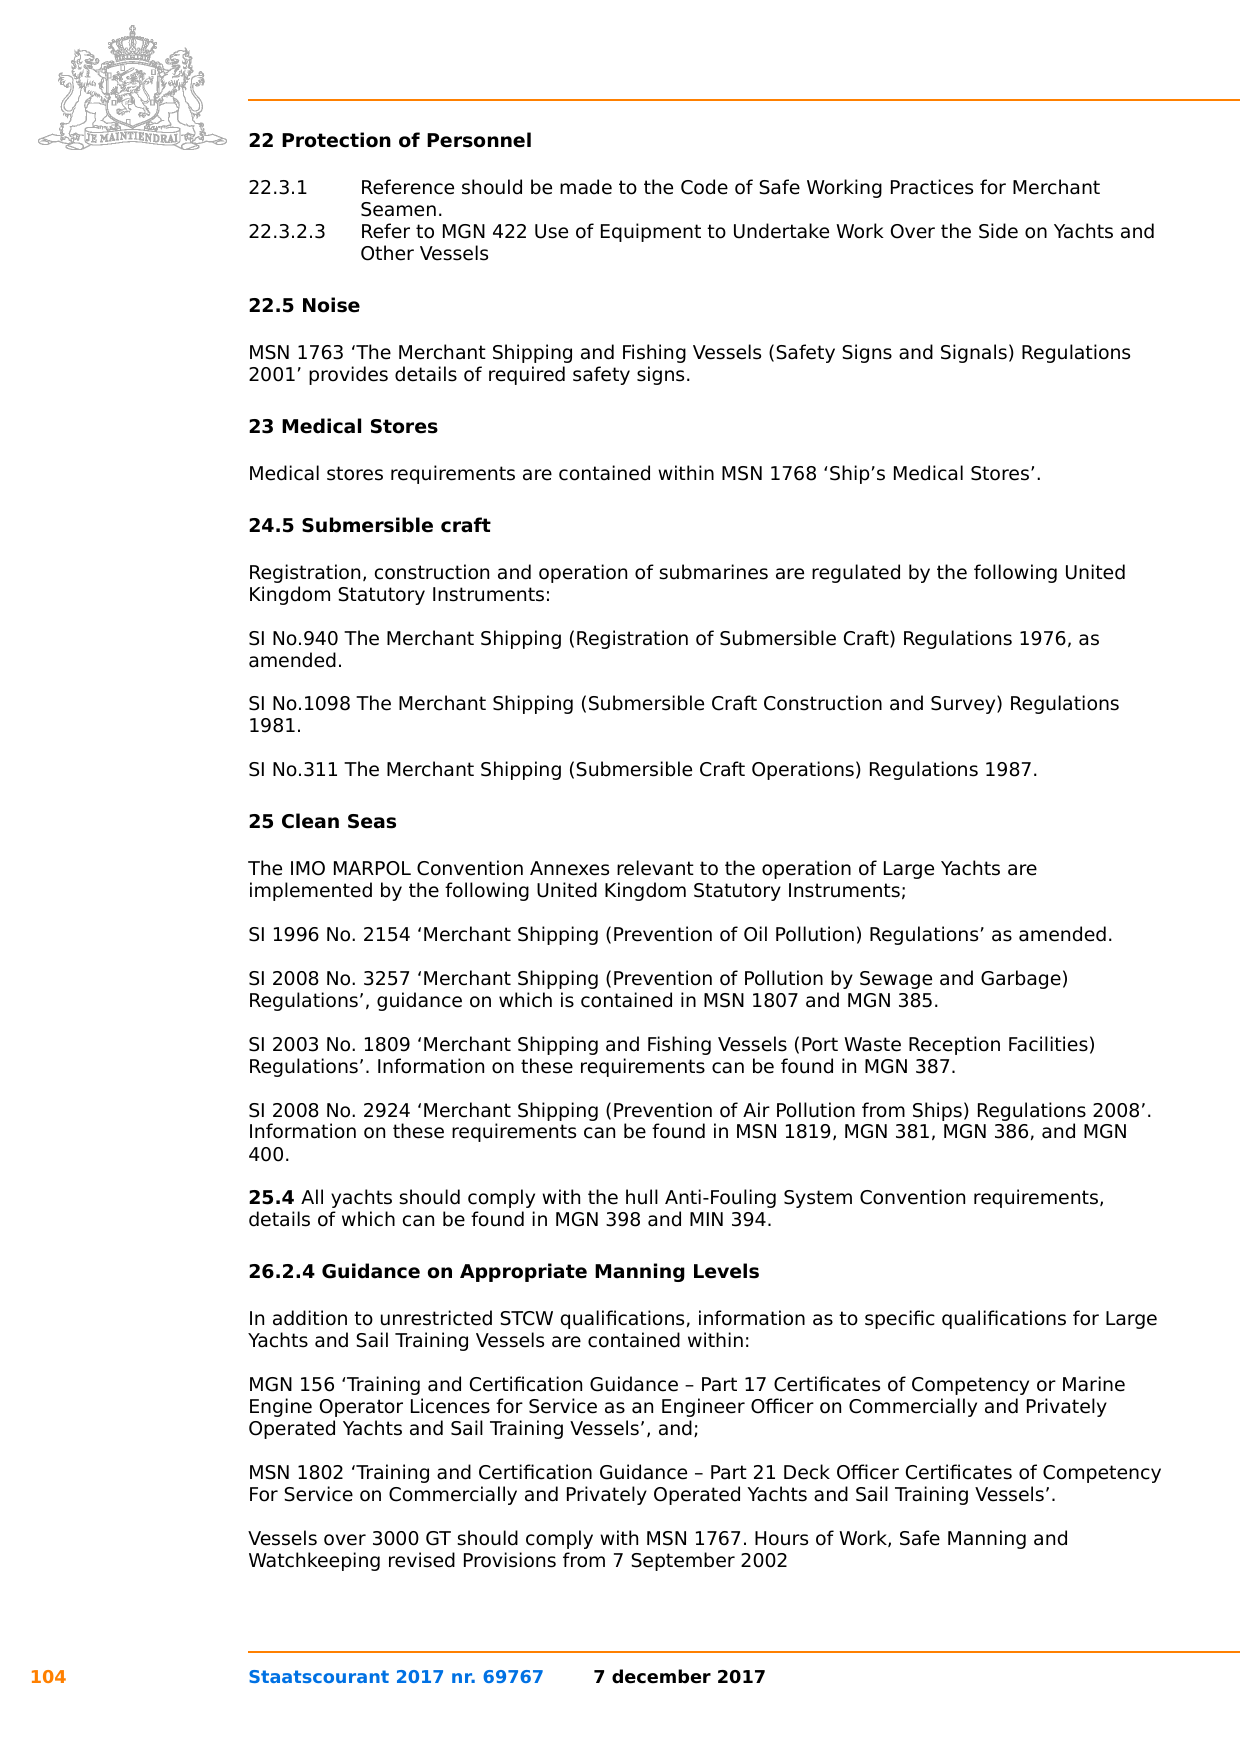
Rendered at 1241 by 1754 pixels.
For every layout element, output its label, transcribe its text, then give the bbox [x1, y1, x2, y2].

text SI No.940 The Merchant Shipping (Registration of Submersible Craft) Regulations 1976, as amended. [248, 627, 1163, 671]
subtitle 22 Protection of Personnel [248, 130, 1163, 152]
text 22.3.1 Reference should be made to the Code of Safe Working Practices for Merchant Seamen. [248, 177, 1163, 221]
text 22.3.2.3 Refer to MGN 422 Use of Equipment to Undertake Work Over the Side on Yachts and Other Vessels [248, 221, 1163, 265]
subtitle 22.5 Noise [248, 295, 1163, 317]
text MGN 156 ‘Training and Certification Guidance – Part 17 Certificates of Competency or Marine Engine Operator Licences for Service as an Engineer Officer on Commercially and Privately Operated Yachts and Sail Training Vessels’, and; [248, 1374, 1163, 1440]
text 25.4 All yachts should comply with the hull Anti-Fouling System Convention requirements, details of which can be found in MGN 398 and MIN 394. [248, 1187, 1163, 1231]
text MSN 1763 ‘The Merchant Shipping and Fishing Vessels (Safety Signs and Signals) Regulations 2001’ provides details of required safety signs. [248, 342, 1163, 386]
text The IMO MARPOL Convention Annexes relevant to the operation of Large Yachts are implemented by the following United Kingdom Statutory Instruments; [248, 858, 1163, 902]
text Registration, construction and operation of submarines are regulated by the following United Kingdom Statutory Instruments: [248, 562, 1163, 606]
text SI 2008 No. 2924 ‘Merchant Shipping (Prevention of Air Pollution from Ships) Regulations 2008’. Information on these requirements can be found in MSN 1819, MGN 381, MGN 386, and MGN 400. [248, 1099, 1163, 1165]
text SI 2003 No. 1809 ‘Merchant Shipping and Fishing Vessels (Port Waste Reception Facilities) Regulations’. Information on these requirements can be found in MGN 387. [248, 1034, 1163, 1078]
subtitle 24.5 Submersible craft [248, 515, 1163, 537]
subtitle 26.2.4 Guidance on Appropriate Manning Levels [248, 1261, 1163, 1283]
text SI 2008 No. 3257 ‘Merchant Shipping (Prevention of Pollution by Sewage and Garbage) Regulations’, guidance on which is contained in MSN 1807 and MGN 385. [248, 968, 1163, 1012]
text SI 1996 No. 2154 ‘Merchant Shipping (Prevention of Oil Pollution) Regulations’ as amended. [248, 924, 1163, 946]
text SI No.1098 The Merchant Shipping (Submersible Craft Construction and Survey) Regulations 1981. [248, 693, 1163, 737]
subtitle 23 Medical Stores [248, 416, 1163, 438]
picture [38, 25, 227, 150]
text Vessels over 3000 GT should comply with MSN 1767. Hours of Work, Safe Manning and Watchkeeping revised Provisions from 7 September 2002 [248, 1528, 1163, 1572]
text In addition to unrestricted STCW qualifications, information as to specific qualifications for Large Yachts and Sail Training Vessels are contained within: [248, 1308, 1163, 1352]
text SI No.311 The Merchant Shipping (Submersible Craft Operations) Regulations 1987. [248, 759, 1163, 781]
subtitle 25 Clean Seas [248, 811, 1163, 833]
text Medical stores requirements are contained within MSN 1768 ‘Ship’s Medical Stores’. [248, 463, 1163, 485]
text MSN 1802 ‘Training and Certification Guidance – Part 21 Deck Officer Certificates of Competency For Service on Commercially and Privately Operated Yachts and Sail Training Vessels’. [248, 1462, 1163, 1506]
